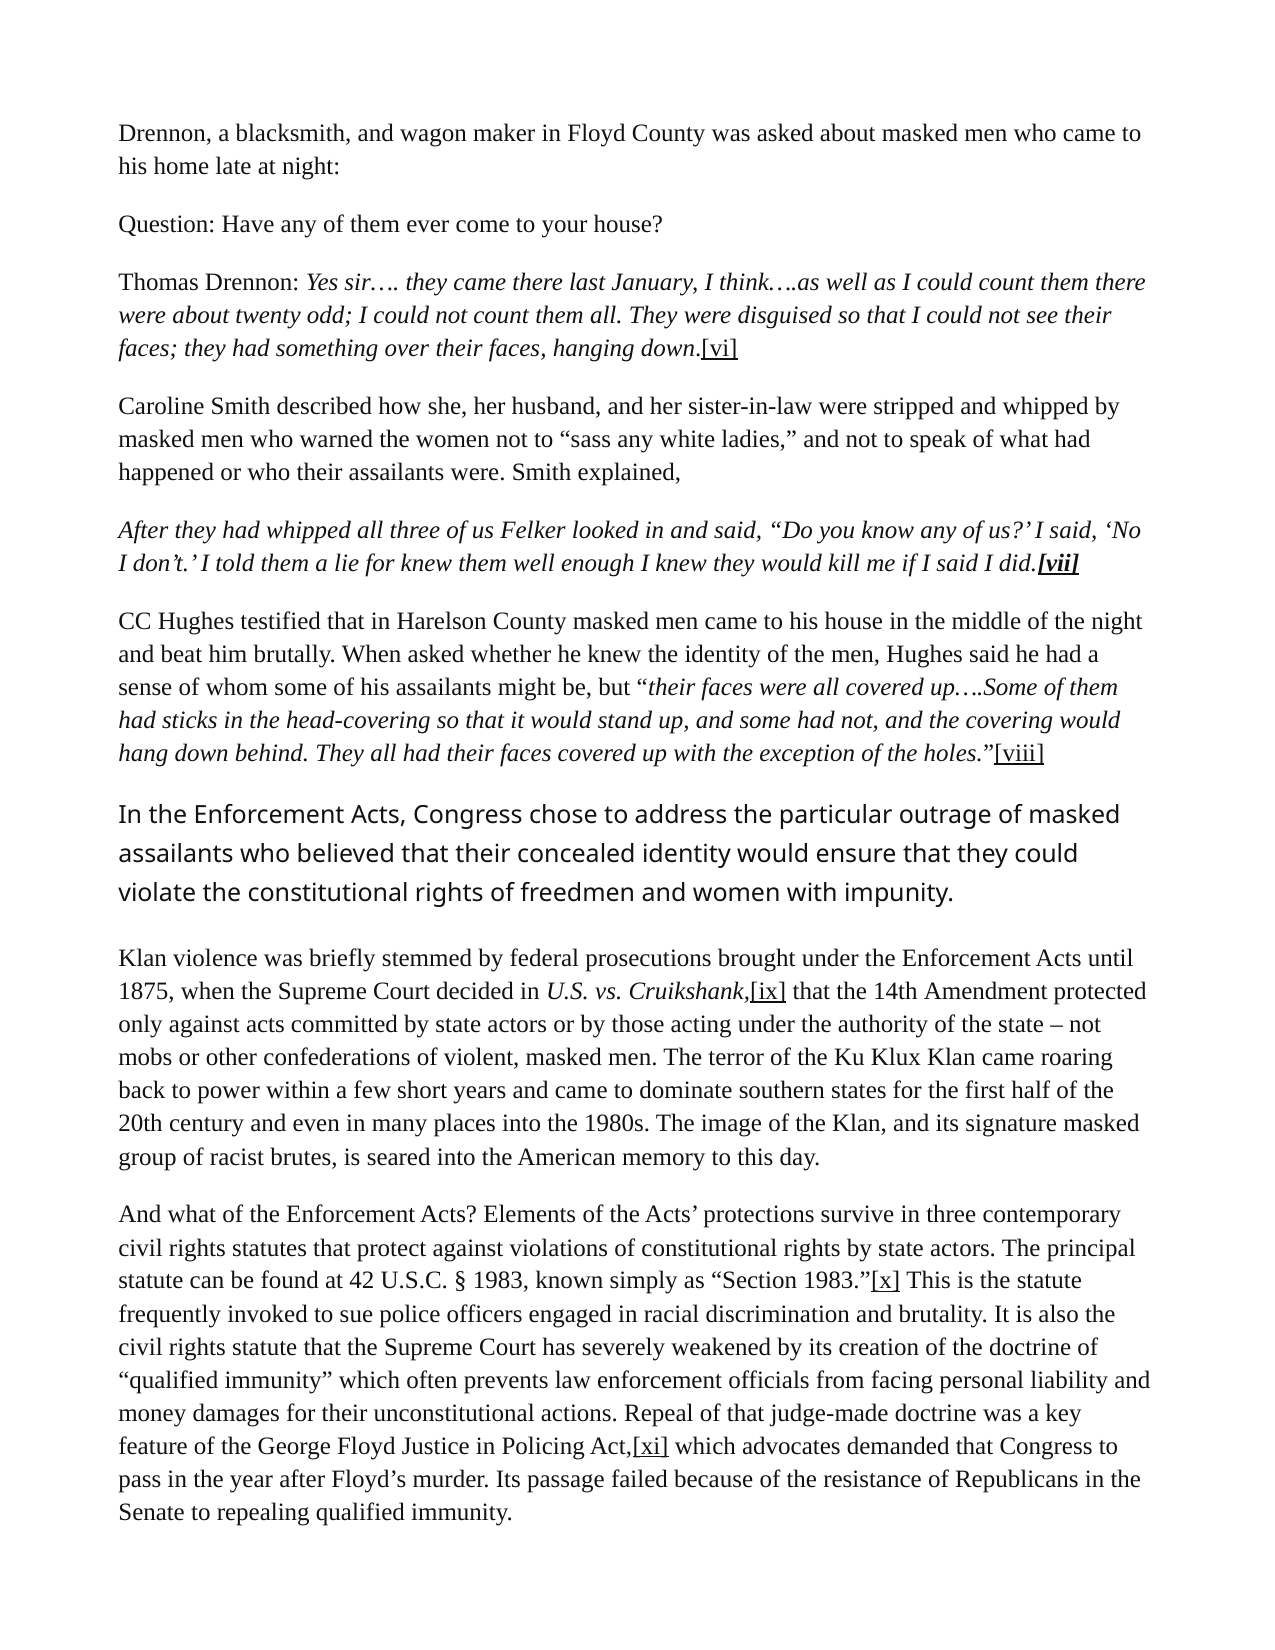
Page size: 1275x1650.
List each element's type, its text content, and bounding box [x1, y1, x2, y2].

text After they had whipped all three of us Felker looked in and said, “Do you know any of us?’ I said, ‘No I don’t.’ I told them a lie for knew them well enough I knew they would kill me if I said I did.[vii] [118, 515, 1157, 577]
text Caroline Smith described how she, her husband, and her sister-in-law were stripped and whipped by masked men who warned the women not to “sass any white ladies,” and not to speak of what had happened or who their assailants were. Smith explained, [118, 391, 1157, 486]
text Question: Have any of them ever come to your house? [118, 209, 1157, 238]
text Klan violence was briefly stemmed by federal prosecutions brought under the Enforcement Acts until 1875, when the Supreme Court decided in U.S. vs. Cruikshank,[ix] that the 14th Amendment protected only against acts committed by state actors or by those acting under the authority of the state – not mobs or other confederations of violent, masked men. The terror of the Ku Klux Klan came roaring back to power within a few short years and came to dominate southern states for the first half of the 20th century and even in many places into the 1980s. The image of the Klan, and its signature masked group of racist brutes, is seared into the American memory to this day. [118, 943, 1157, 1170]
text Thomas Drennon: Yes sir…. they came there last January, I think….as well as I could count them there were about twenty odd; I could not count them all. They were disguised so that I could not see their faces; they had something over their faces, hanging down.[vi] [118, 267, 1157, 362]
text Drennon, a blacksmith, and wagon maker in Floyd County was asked about masked men who came to his home late at night: [118, 118, 1157, 180]
text CC Hughes testified that in Harelson County masked men came to his house in the middle of the night and beat him brutally. When asked whether he knew the identity of the men, Hughes said he had a sense of whom some of his assailants might be, but “their faces were all covered up….Some of them had sticks in the head-covering so that it would stand up, and some had not, and the covering would hang down behind. They all had their faces covered up with the exception of the holes.”[viii] [118, 606, 1157, 767]
text And what of the Enforcement Acts? Elements of the Acts’ protections survive in three contemporary civil rights statutes that protect against violations of constitutional rights by state actors. The principal statute can be found at 42 U.S.C. § 1983, known simply as “Section 1983.”[x] This is the statute frequently invoked to sue police officers engaged in racial discrimination and brutality. It is also the civil rights statute that the Supreme Court has severely weakened by its creation of the doctrine of “qualified immunity” which often prevents law enforcement officials from facing personal liability and money damages for their unconstitutional actions. Repeal of that judge-made doctrine was a key feature of the George Floyd Justice in Policing Act,[xi] which advocates demanded that Congress to pass in the year after Floyd’s murder. Its passage failed because of the resistance of Republicans in the Senate to repealing qualified immunity. [118, 1199, 1157, 1526]
text In the Enforcement Acts, Congress chose to address the particular outrage of masked assailants who believed that their concealed identity would ensure that they could violate the constitutional rights of freedmen and women with impunity. [118, 796, 1157, 909]
